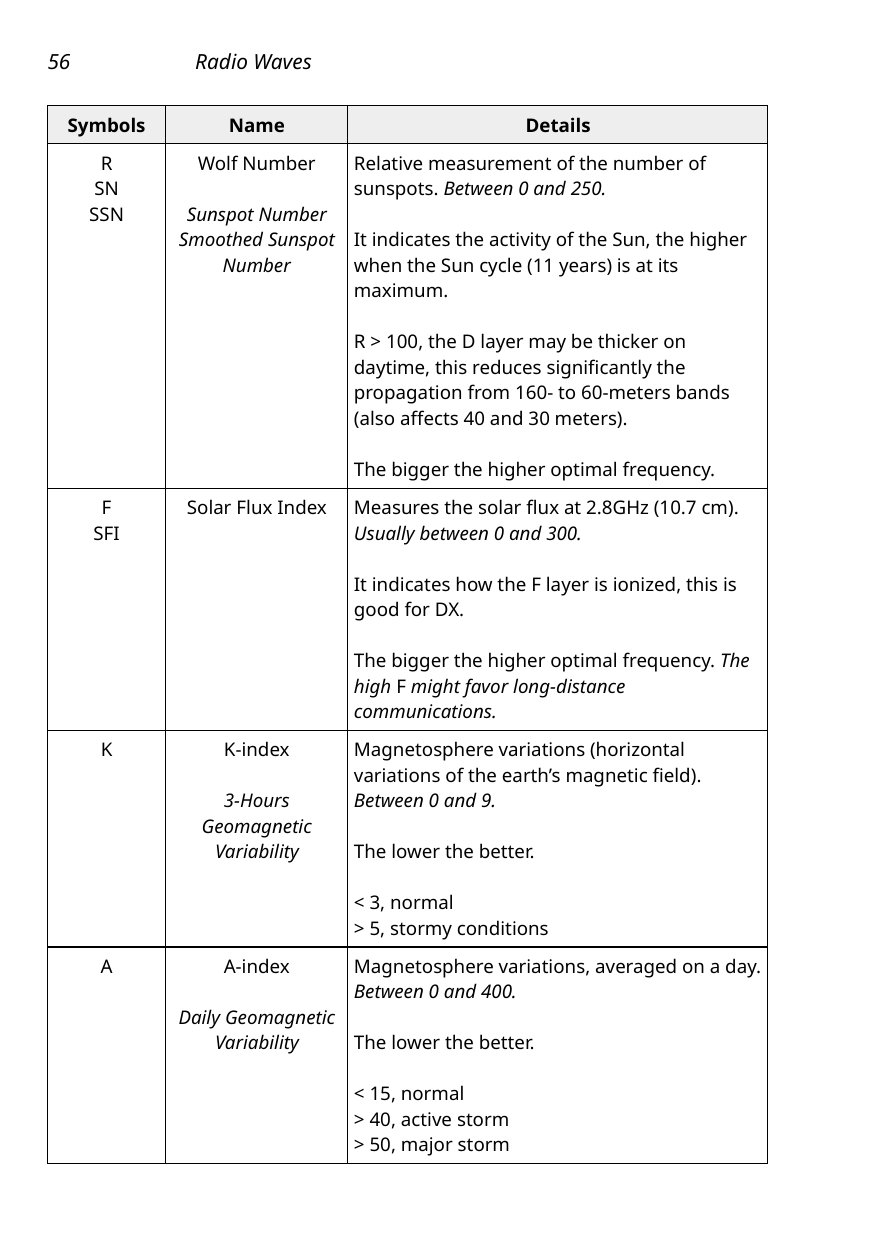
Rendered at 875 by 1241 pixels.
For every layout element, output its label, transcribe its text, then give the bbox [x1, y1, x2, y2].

table_cell R SN SSN [48, 144, 165, 487]
table_header Symbols [48, 106, 165, 143]
table_cell K-index 3-Hours Geomagnetic Variability [166, 731, 347, 946]
table_cell Magnetosphere variations, averaged on a day. Between 0 and 400. The lower the better. < 15, normal > 40, active storm > 50, major storm [348, 948, 767, 1163]
table_cell A [48, 948, 165, 1163]
table_cell F SFI [48, 489, 165, 730]
table_header Name [166, 106, 347, 143]
table_cell K [48, 731, 165, 946]
table_cell Wolf Number Sunspot Number Smoothed Sunspot Number [166, 144, 347, 487]
table_cell A-index Daily Geomagnetic Variability [166, 948, 347, 1163]
table_cell Magnetosphere variations (horizontal variations of the earth’s magnetic field). Between 0 and 9. The lower the better. < 3, normal > 5, stormy conditions [348, 731, 767, 946]
table_cell Relative measurement of the number of sunspots. Between 0 and 250. It indicates the activity of the Sun, the higher when the Sun cycle (11 years) is at its maximum. R > 100, the D layer may be thicker on daytime, this reduces significantly the propagation from 160- to 60-meters bands (also affects 40 and 30 meters). The bigger the higher optimal frequency. [348, 144, 767, 487]
table_header Details [348, 106, 767, 143]
table_cell Measures the solar flux at 2.8GHz (10.7 cm). Usually between 0 and 300. It indicates how the F layer is ionized, this is good for DX. The bigger the higher optimal frequency. The high F might favor long-distance communications. [348, 489, 767, 730]
table_cell Solar Flux Index [166, 489, 347, 730]
